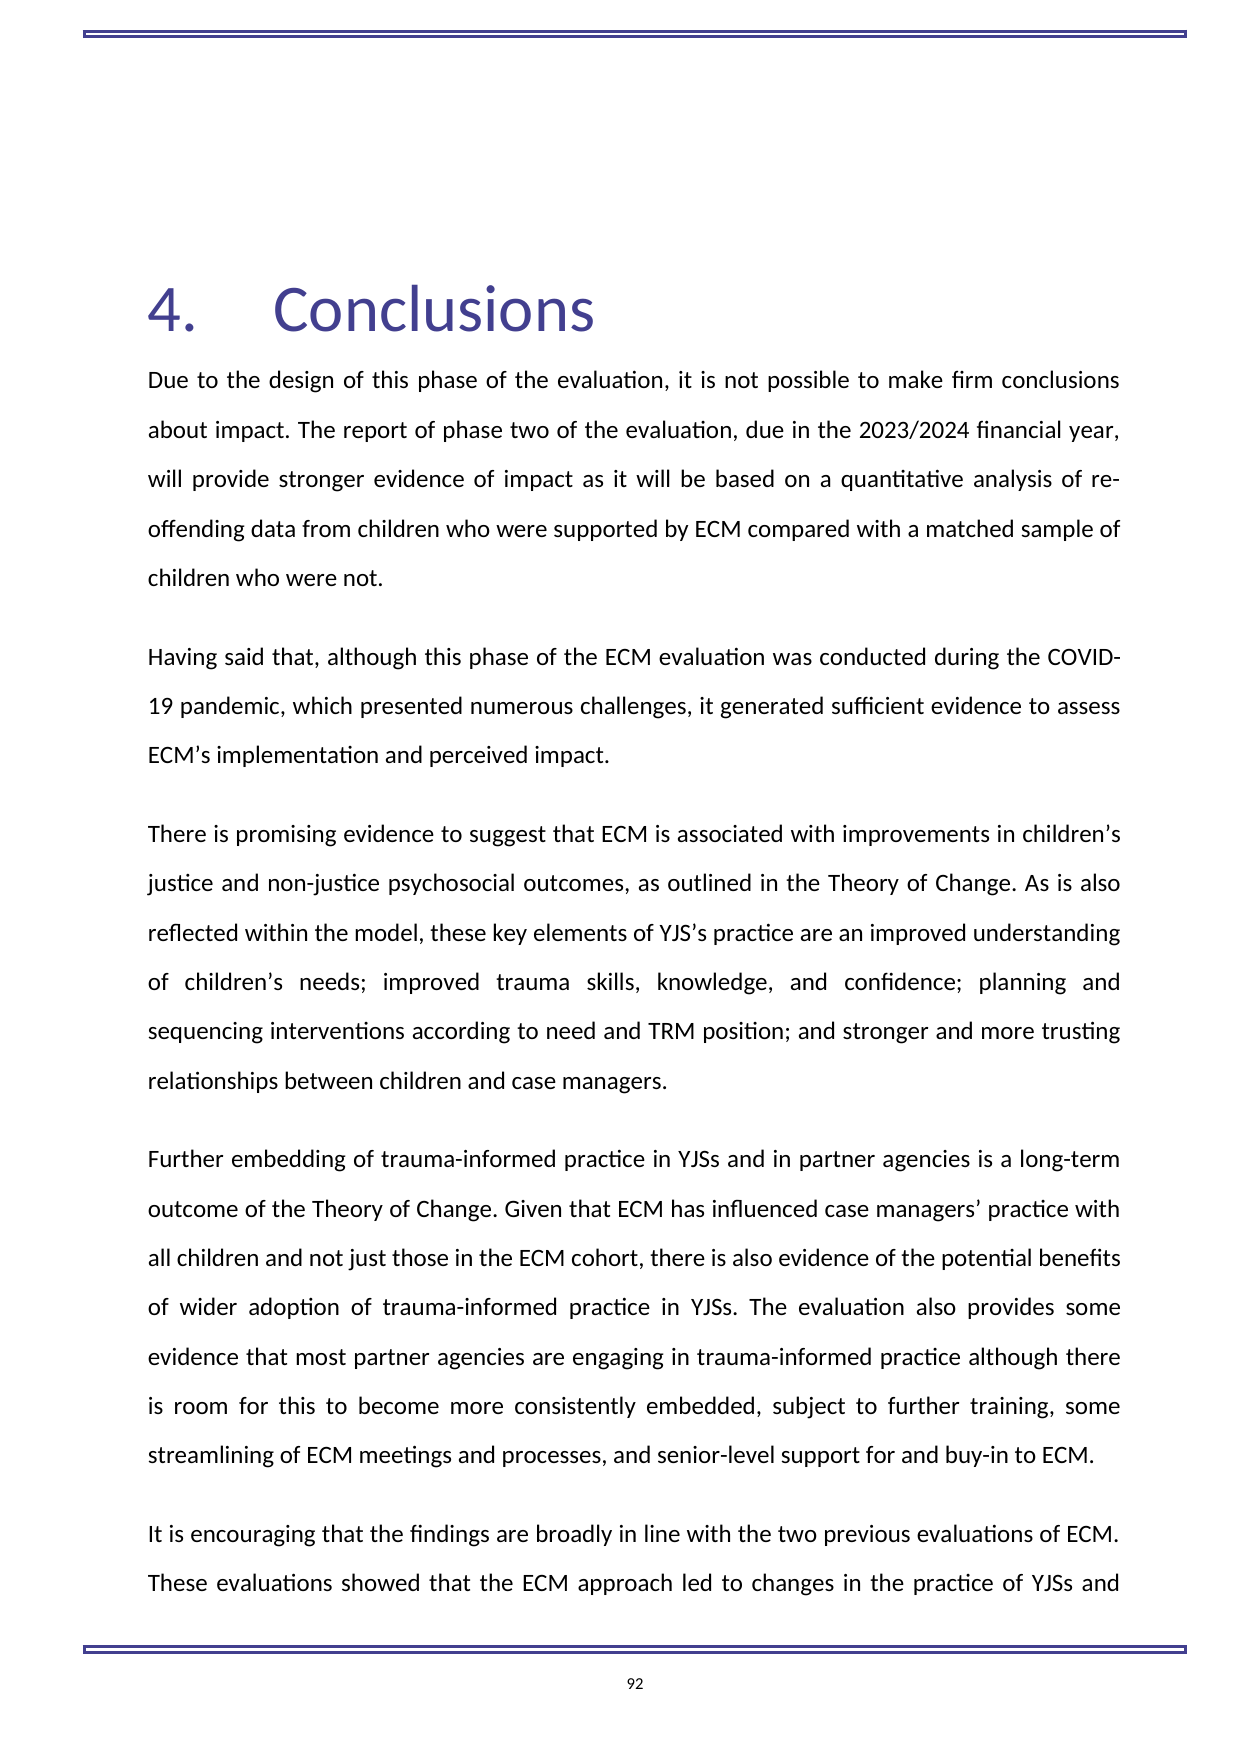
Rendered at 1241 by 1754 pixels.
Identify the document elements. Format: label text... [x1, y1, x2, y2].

text Due to the design of this phase of the evaluation, it is not possible to make firm conclusions about impact. The report of phase two of the evaluation, due in the 2023/2024 financial year, will provide stronger evidence of impact as it will be based on a quantitative analysis of re-offending data from children who were supported by ECM compared with a matched sample of children who were not. [148, 364, 1122, 605]
text Having said that, although this phase of the ECM evaluation was conducted during the COVID-19 pandemic, which presented numerous challenges, it generated sufficient evidence to assess ECM’s implementation and perceived impact. [148, 641, 1122, 782]
subtitle Conclusions [148, 267, 1122, 348]
text There is promising evidence to suggest that ECM is associated with improvements in children’s justice and non-justice psychosocial outcomes, as outlined in the Theory of Change. As is also reflected within the model, these key elements of YJS’s practice are an improved understanding of children’s needs; improved trauma skills, knowledge, and confidence; planning and sequencing interventions according to need and TRM position; and stronger and more trusting relationships between children and case managers. [148, 818, 1122, 1108]
text Further embedding of trauma-informed practice in YJSs and in partner agencies is a long-term outcome of the Theory of Change. Given that ECM has influenced case managers’ practice with all children and not just those in the ECM cohort, there is also evidence of the potential benefits of wider adoption of trauma-informed practice in YJSs. The evaluation also provides some evidence that most partner agencies are engaging in trauma-informed practice although there is room for this to become more consistently embedded, subject to further training, some streamlining of ECM meetings and processes, and senior-level support for and buy-in to ECM. [148, 1143, 1122, 1483]
text It is encouraging that the findings are broadly in line with the two previous evaluations of ECM. These evaluations showed that the ECM approach led to changes in the practice of YJSs and [148, 1518, 1122, 1611]
